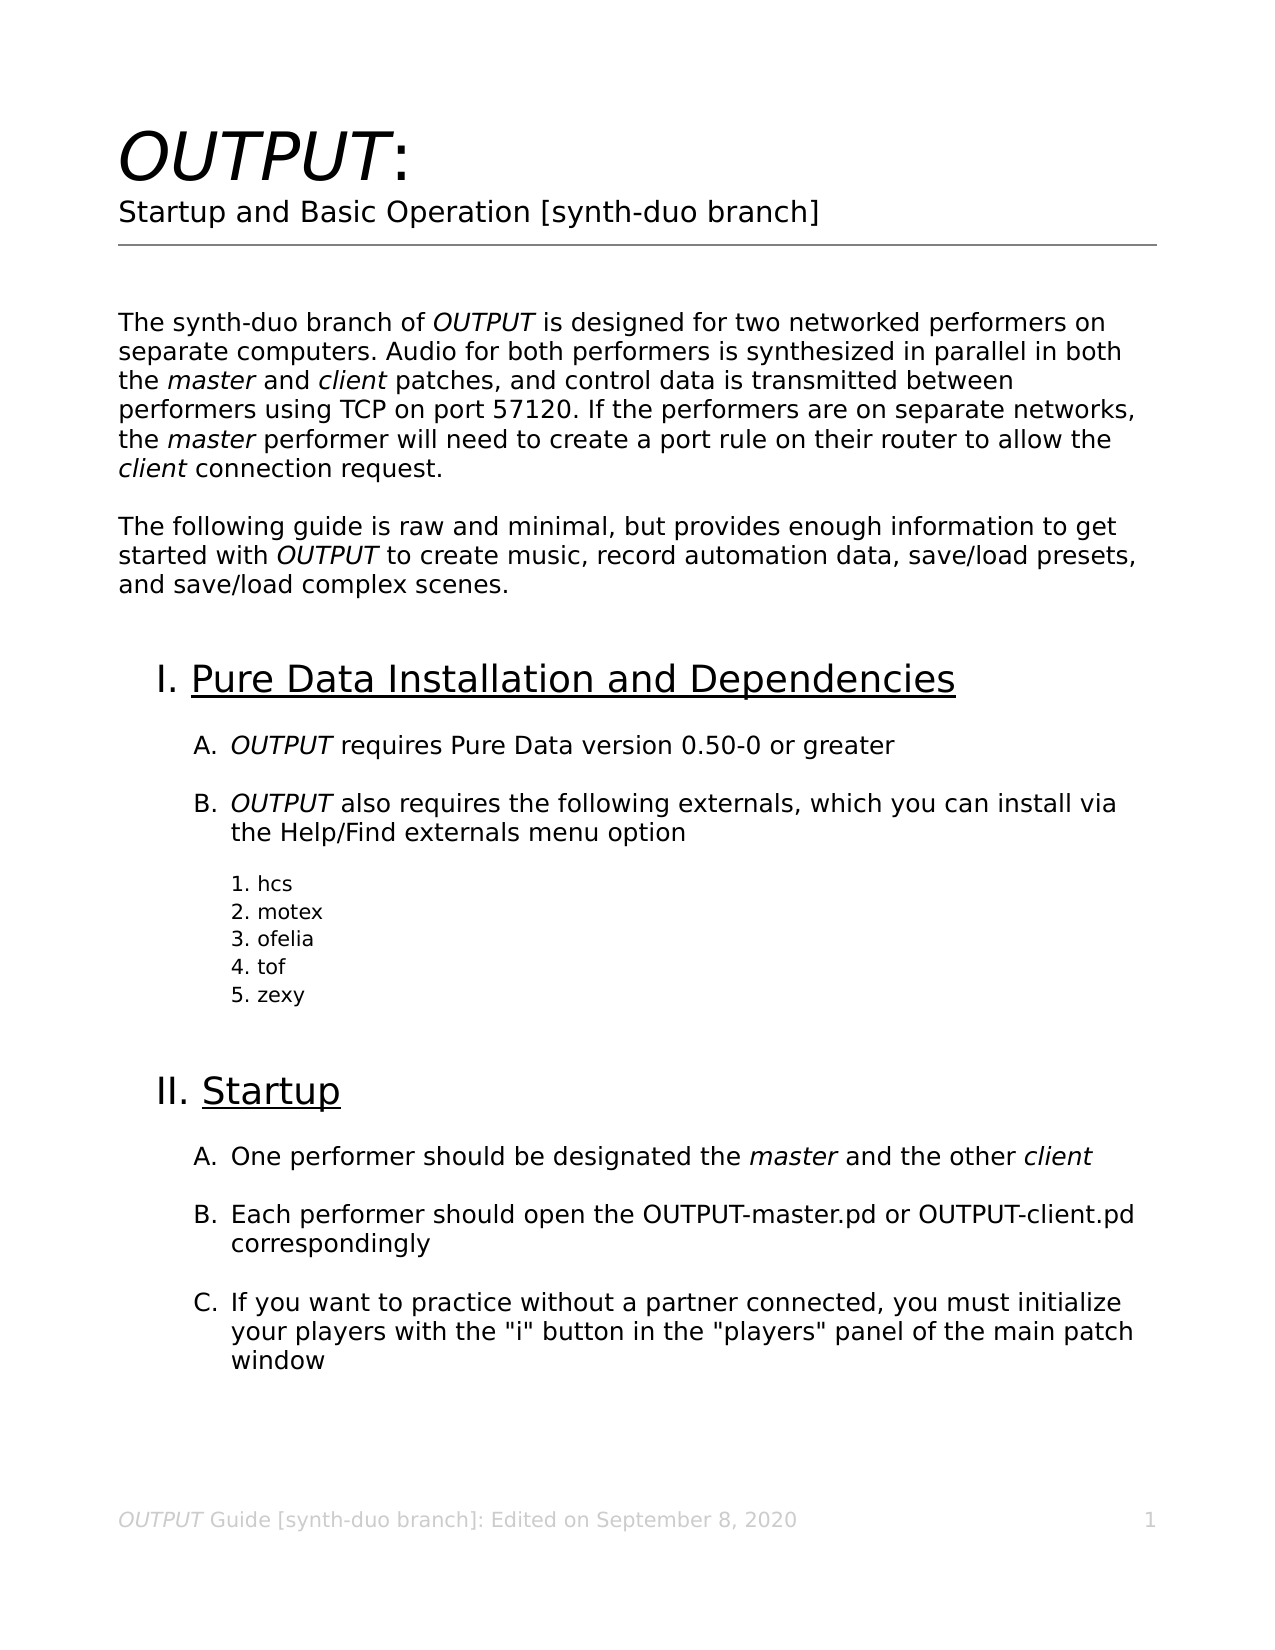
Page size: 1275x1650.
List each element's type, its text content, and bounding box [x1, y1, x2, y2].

list OUTPUT also requires the following externals, which you can install via the Help/Find externals menu option [193, 789, 1157, 848]
list One performer should be designated the master and the other client [193, 1142, 1157, 1171]
text The following guide is raw and minimal, but provides enough information to get started with OUTPUT to create music, record automation data, save/load presets, and save/load complex scenes. [118, 512, 1157, 600]
list ofelia [231, 927, 1157, 952]
list motex [231, 900, 1157, 924]
list hcs [231, 872, 1157, 896]
text The synth-duo branch of OUTPUT is designed for two networked performers on separate computers. Audio for both performers is synthesized in parallel in both the master and client patches, and control data is transmitted between performers using TCP on port 57120. If the performers are on separate networks, the master performer will need to create a port rule on their router to allow the client connection request. [118, 308, 1157, 483]
text OUTPUT: [118, 118, 1157, 196]
list tof [231, 955, 1157, 979]
text Startup and Basic Operation [synth-duo branch] [118, 196, 1157, 230]
list Pure Data Installation and Dependencies [156, 658, 1157, 702]
list If you want to practice without a partner connected, you must initialize your players with the "i" button in the "players" panel of the main patch window [193, 1288, 1157, 1375]
list OUTPUT requires Pure Data version 0.50-0 or greater [193, 731, 1157, 760]
list Each performer should open the OUTPUT-master.pd or OUTPUT-client.pd correspondingly [193, 1200, 1157, 1259]
list zexy [231, 983, 1157, 1007]
list Startup [156, 1069, 1157, 1113]
